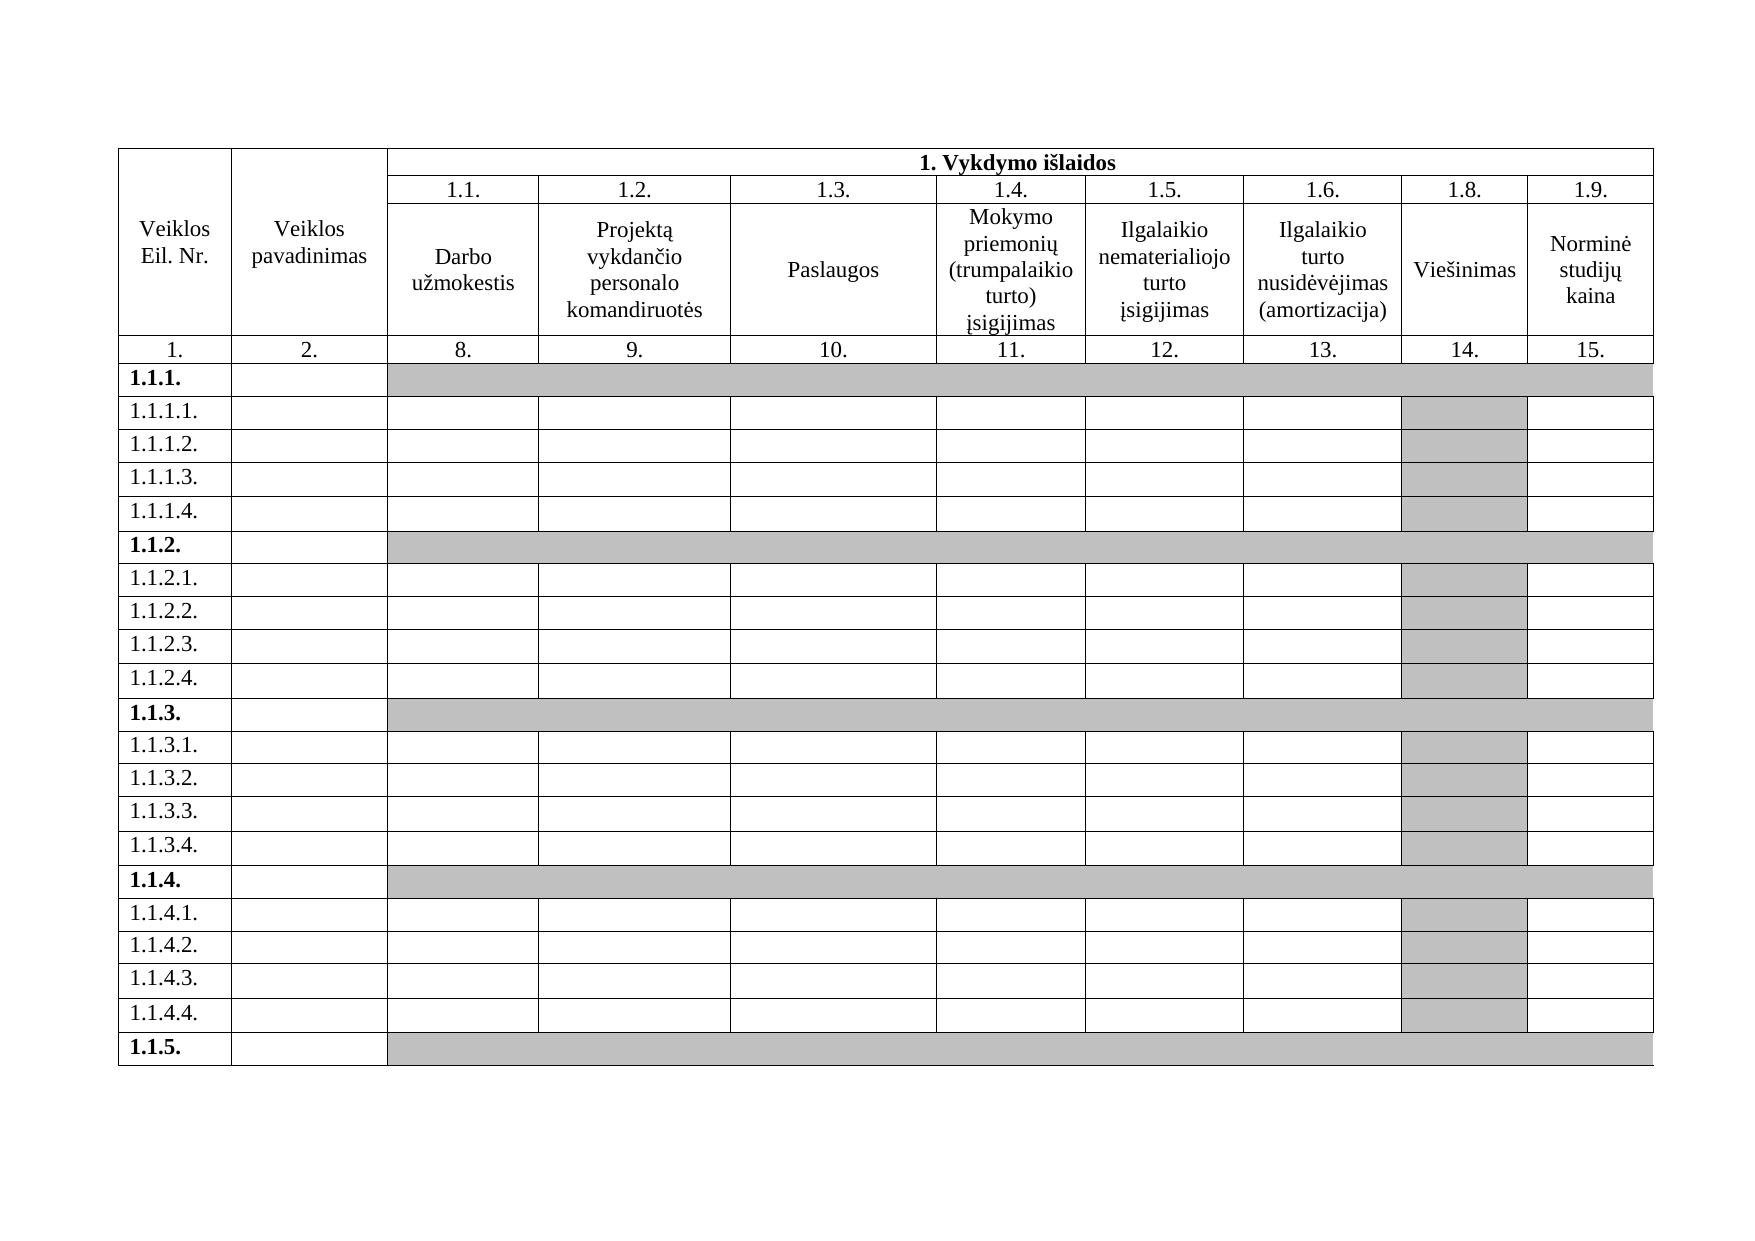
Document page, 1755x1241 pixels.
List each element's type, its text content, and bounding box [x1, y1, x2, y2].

table_cell [937, 463, 1085, 496]
table_cell 1.1. [388, 176, 538, 202]
table_cell Darbo užmokestis [388, 204, 538, 335]
table_cell [388, 1033, 539, 1065]
table_cell [731, 964, 936, 998]
table_cell [539, 732, 730, 763]
table_cell [1402, 964, 1527, 998]
table_cell [539, 899, 730, 931]
table_cell [1086, 732, 1243, 763]
table_cell [388, 430, 538, 462]
table_cell [937, 832, 1085, 865]
table_cell [730, 364, 936, 396]
table_cell [731, 564, 936, 596]
table_cell [1086, 664, 1243, 698]
table_cell [731, 932, 936, 963]
table_cell [1528, 866, 1653, 898]
table_header 1. Vykdymo išlaidos [388, 149, 1653, 175]
table_cell [539, 999, 730, 1032]
table_cell [1086, 964, 1243, 998]
table_cell [730, 1033, 936, 1065]
table_cell [388, 764, 538, 796]
table_cell 1.1.1.2. [119, 430, 231, 462]
table_cell [1528, 597, 1653, 629]
table_cell Mokymo priemonių (trumpalaikio turto) įsigijimas [937, 204, 1085, 335]
table_cell [1528, 999, 1653, 1032]
table_cell [1244, 764, 1401, 796]
table_cell [937, 899, 1085, 931]
table_cell [539, 430, 730, 462]
table_cell [539, 964, 730, 998]
table_cell [388, 364, 539, 396]
table_cell [1085, 532, 1244, 563]
table_cell [232, 899, 387, 931]
table_cell [731, 597, 936, 629]
table_cell [1402, 797, 1527, 831]
table_cell [1244, 699, 1402, 731]
table_cell 12. [1086, 336, 1243, 363]
table_cell [1086, 630, 1243, 663]
table_cell 1.1.2. [119, 532, 231, 563]
table_cell [1086, 899, 1243, 931]
table_cell [1085, 364, 1244, 396]
table_cell [1528, 797, 1653, 831]
table_cell [232, 832, 387, 865]
table_cell [937, 564, 1085, 596]
table_cell [388, 699, 539, 731]
table_cell [539, 497, 730, 531]
table_cell [731, 664, 936, 698]
table_cell [1402, 932, 1527, 963]
table_cell [937, 630, 1085, 663]
table_cell [1528, 664, 1653, 698]
table_cell [730, 866, 936, 898]
table_cell [1244, 532, 1402, 563]
table_header Veiklos Eil. Nr. [119, 149, 231, 335]
table_cell [1528, 630, 1653, 663]
table_cell [936, 532, 1085, 563]
table_cell [731, 463, 936, 496]
table_cell [1402, 764, 1527, 796]
table_cell 1.1.3.4. [119, 832, 231, 865]
table_cell [388, 630, 538, 663]
table_cell [232, 1033, 387, 1065]
table_cell [232, 463, 387, 496]
table_cell [1528, 699, 1653, 731]
table_cell [539, 532, 730, 563]
table_cell [1086, 999, 1243, 1032]
table_cell [1402, 397, 1527, 429]
table_cell 1.5. [1086, 176, 1243, 202]
table_cell Ilgalaikio turto nusidėvėjimas (amortizacija) [1244, 204, 1401, 335]
table_cell [388, 597, 538, 629]
table_cell [1086, 797, 1243, 831]
table_cell [388, 397, 538, 429]
table_cell [232, 597, 387, 629]
table_cell 1.1.4.2. [119, 932, 231, 963]
table_cell [1402, 866, 1528, 898]
table_cell [388, 497, 538, 531]
table_cell [1402, 899, 1527, 931]
table_cell [1086, 430, 1243, 462]
table_cell [731, 732, 936, 763]
table_cell 1.1.4. [119, 866, 231, 898]
table_cell 1. [119, 336, 231, 363]
table_cell [1528, 832, 1653, 865]
table_cell [1244, 364, 1402, 396]
table_cell Paslaugos [731, 204, 936, 335]
table_cell [937, 732, 1085, 763]
table_cell [232, 532, 387, 563]
table_cell [731, 397, 936, 429]
table_cell [937, 964, 1085, 998]
table_cell [232, 397, 387, 429]
table_cell [1086, 564, 1243, 596]
table_cell [937, 497, 1085, 531]
table_cell [1244, 597, 1401, 629]
table_cell 1.4. [937, 176, 1085, 202]
table_cell [1244, 932, 1401, 963]
table_cell [388, 463, 538, 496]
table_cell 1.1.3.1. [119, 732, 231, 763]
table_cell 1.8. [1402, 176, 1527, 202]
table_cell [1528, 899, 1653, 931]
table_cell 1.1.2.3. [119, 630, 231, 663]
table_cell [388, 899, 538, 931]
table_cell [232, 797, 387, 831]
table_cell [232, 564, 387, 596]
table_cell 1.1.1.4. [119, 497, 231, 531]
table_cell 9. [539, 336, 730, 363]
table_cell 1.1.2.1. [119, 564, 231, 596]
table_cell [1086, 932, 1243, 963]
table_cell 8. [388, 336, 538, 363]
table_cell [388, 532, 539, 563]
table_cell [1244, 630, 1401, 663]
table_cell [1086, 764, 1243, 796]
table_cell 1.1.2.4. [119, 664, 231, 698]
table_cell [388, 832, 538, 865]
table_cell [1402, 497, 1527, 531]
table_cell 10. [731, 336, 936, 363]
table_cell [1402, 732, 1527, 763]
table_cell 1.3. [731, 176, 936, 202]
table_cell [539, 630, 730, 663]
table_cell [1244, 397, 1401, 429]
table_cell 1.1.4.1. [119, 899, 231, 931]
table_cell [1086, 832, 1243, 865]
table_cell [1528, 497, 1653, 531]
table_cell 13. [1244, 336, 1401, 363]
table_cell [937, 397, 1085, 429]
table_cell [937, 999, 1085, 1032]
table_cell [1244, 732, 1401, 763]
table_cell 1.9. [1528, 176, 1653, 202]
table_cell [232, 497, 387, 531]
table_cell 14. [1402, 336, 1527, 363]
table_cell [1244, 797, 1401, 831]
table_cell [731, 999, 936, 1032]
table_cell [1244, 1033, 1402, 1065]
table_cell 1.1.1. [119, 364, 231, 396]
table_cell [1402, 364, 1528, 396]
table_cell [1402, 999, 1527, 1032]
table_cell [539, 797, 730, 831]
table_cell [937, 764, 1085, 796]
table_cell [731, 497, 936, 531]
table_cell Norminė studijų kaina [1528, 204, 1653, 335]
table_cell [1244, 564, 1401, 596]
table_cell [1244, 430, 1401, 462]
table_cell [388, 999, 538, 1032]
table_cell [1402, 430, 1527, 462]
table_cell [232, 932, 387, 963]
table_cell 1.1.3.2. [119, 764, 231, 796]
table_cell [539, 866, 730, 898]
table_cell [731, 630, 936, 663]
table_cell 1.2. [539, 176, 730, 202]
table_cell [1086, 463, 1243, 496]
table_cell Ilgalaikio nematerialiojo turto įsigijimas [1086, 204, 1243, 335]
table_cell [1402, 630, 1527, 663]
table_cell [1528, 764, 1653, 796]
table_cell [232, 866, 387, 898]
table_cell Projektą vykdančio personalo komandiruotės [539, 204, 730, 335]
table_cell [1402, 564, 1527, 596]
table_cell [1402, 832, 1527, 865]
table_cell [1402, 532, 1528, 563]
table_cell [232, 732, 387, 763]
table_header Veiklos pavadinimas [232, 149, 387, 335]
table_cell [539, 364, 730, 396]
table_cell [539, 699, 730, 731]
table_cell [730, 699, 936, 731]
table_cell [936, 699, 1085, 731]
table_cell [539, 564, 730, 596]
table_cell [539, 932, 730, 963]
table_cell [232, 999, 387, 1032]
table_cell 2. [232, 336, 387, 363]
table_cell 1.1.4.3. [119, 964, 231, 998]
table_cell 1.1.3.3. [119, 797, 231, 831]
table_cell 1.1.5. [119, 1033, 231, 1065]
table_cell Viešinimas [1402, 204, 1527, 335]
table_cell [388, 797, 538, 831]
table_cell [388, 866, 539, 898]
table_cell 11. [937, 336, 1085, 363]
table_cell [731, 832, 936, 865]
table_cell [388, 664, 538, 698]
table_cell [539, 1033, 730, 1065]
table_cell [1528, 430, 1653, 462]
table_cell [539, 463, 730, 496]
table_cell [1528, 732, 1653, 763]
table_cell [1086, 397, 1243, 429]
table_cell [388, 732, 538, 763]
table_cell [388, 964, 538, 998]
table_cell [937, 430, 1085, 462]
table_cell [1244, 899, 1401, 931]
table_cell [1085, 1033, 1244, 1065]
table_cell [1528, 532, 1653, 563]
table_cell [232, 664, 387, 698]
table_cell [937, 797, 1085, 831]
table_cell [731, 899, 936, 931]
table_cell [1244, 664, 1401, 698]
table_cell [1086, 597, 1243, 629]
table_cell [539, 664, 730, 698]
table_cell [1528, 564, 1653, 596]
table_cell [1528, 364, 1653, 396]
table_cell [539, 764, 730, 796]
table_cell [232, 430, 387, 462]
table_cell [936, 1033, 1085, 1065]
table_cell [1244, 964, 1401, 998]
table_cell [1244, 866, 1402, 898]
table_cell [1244, 999, 1401, 1032]
table_cell 1.1.1.3. [119, 463, 231, 496]
table_cell [539, 832, 730, 865]
table_cell [937, 932, 1085, 963]
table_cell [539, 397, 730, 429]
table_cell [1402, 1033, 1528, 1065]
table_cell [232, 630, 387, 663]
table_cell 1.1.2.2. [119, 597, 231, 629]
table_cell [1402, 664, 1527, 698]
table_cell [388, 564, 538, 596]
table_cell [1528, 397, 1653, 429]
table_cell 15. [1528, 336, 1653, 363]
table_cell [1244, 497, 1401, 531]
table_cell [1085, 866, 1244, 898]
table_cell [936, 364, 1085, 396]
table_cell [1402, 699, 1528, 731]
table_cell [232, 764, 387, 796]
table_cell [232, 364, 387, 396]
table_cell [1402, 463, 1527, 496]
table_cell [731, 797, 936, 831]
table_cell [232, 699, 387, 731]
table_cell 1.1.4.4. [119, 999, 231, 1032]
table_cell [1528, 964, 1653, 998]
table_cell [936, 866, 1085, 898]
table_cell 1.6. [1244, 176, 1401, 202]
table_cell [1528, 932, 1653, 963]
table_cell [731, 430, 936, 462]
table_cell 1.1.1.1. [119, 397, 231, 429]
table_cell [730, 532, 936, 563]
table_cell [388, 932, 538, 963]
table_cell [937, 664, 1085, 698]
table_cell [1086, 497, 1243, 531]
table_cell [1402, 597, 1527, 629]
table_cell [539, 597, 730, 629]
table_cell [937, 597, 1085, 629]
table_cell [232, 964, 387, 998]
table_cell 1.1.3. [119, 699, 231, 731]
table_cell [1244, 832, 1401, 865]
table_cell [1528, 1033, 1653, 1065]
table_cell [1528, 463, 1653, 496]
table_cell [1244, 463, 1401, 496]
table_cell [731, 764, 936, 796]
table_cell [1085, 699, 1244, 731]
